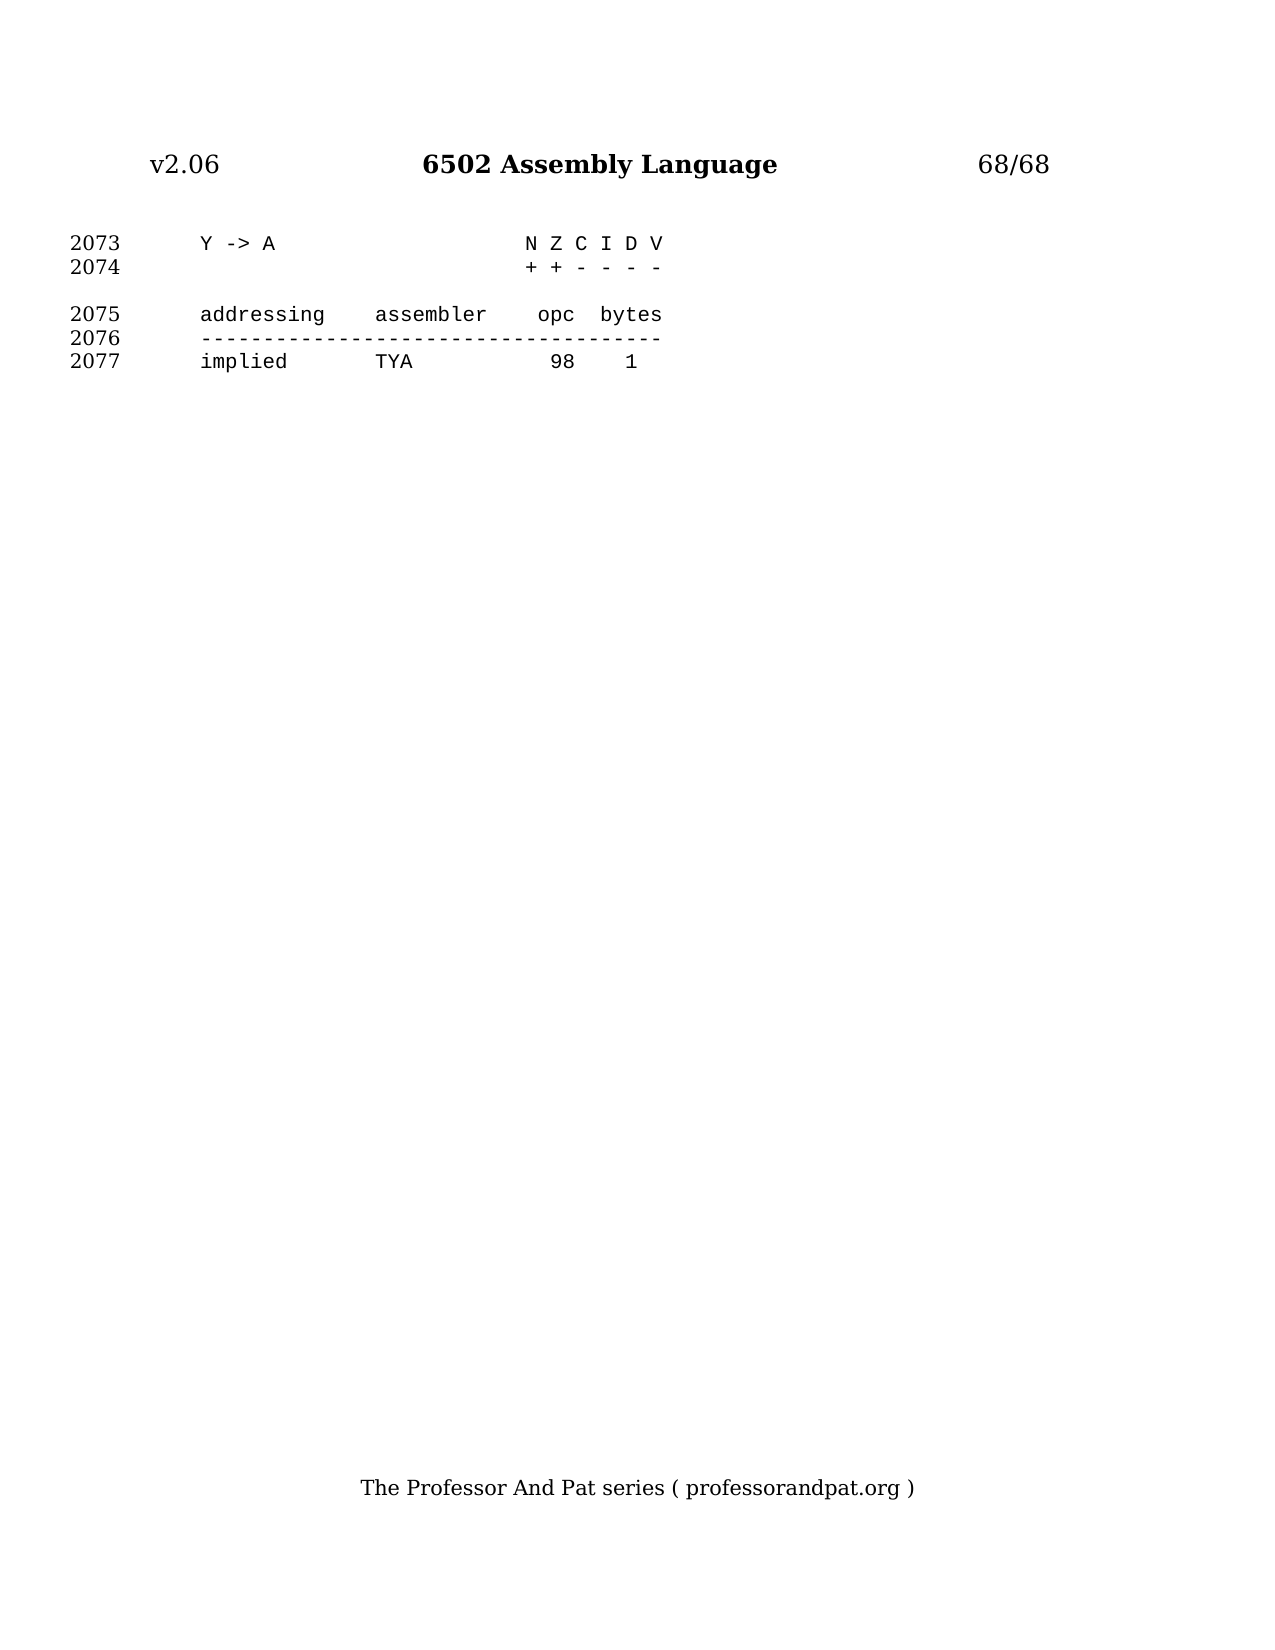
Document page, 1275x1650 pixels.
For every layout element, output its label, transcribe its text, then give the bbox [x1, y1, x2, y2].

text + + - - - - [150, 257, 1125, 281]
text ------------------------------------- [150, 328, 1125, 351]
text Y -> A N Z C I D V [150, 233, 1125, 257]
text implied TYA 98 1 [150, 351, 1125, 375]
text addressing assembler opc bytes [150, 304, 1125, 328]
